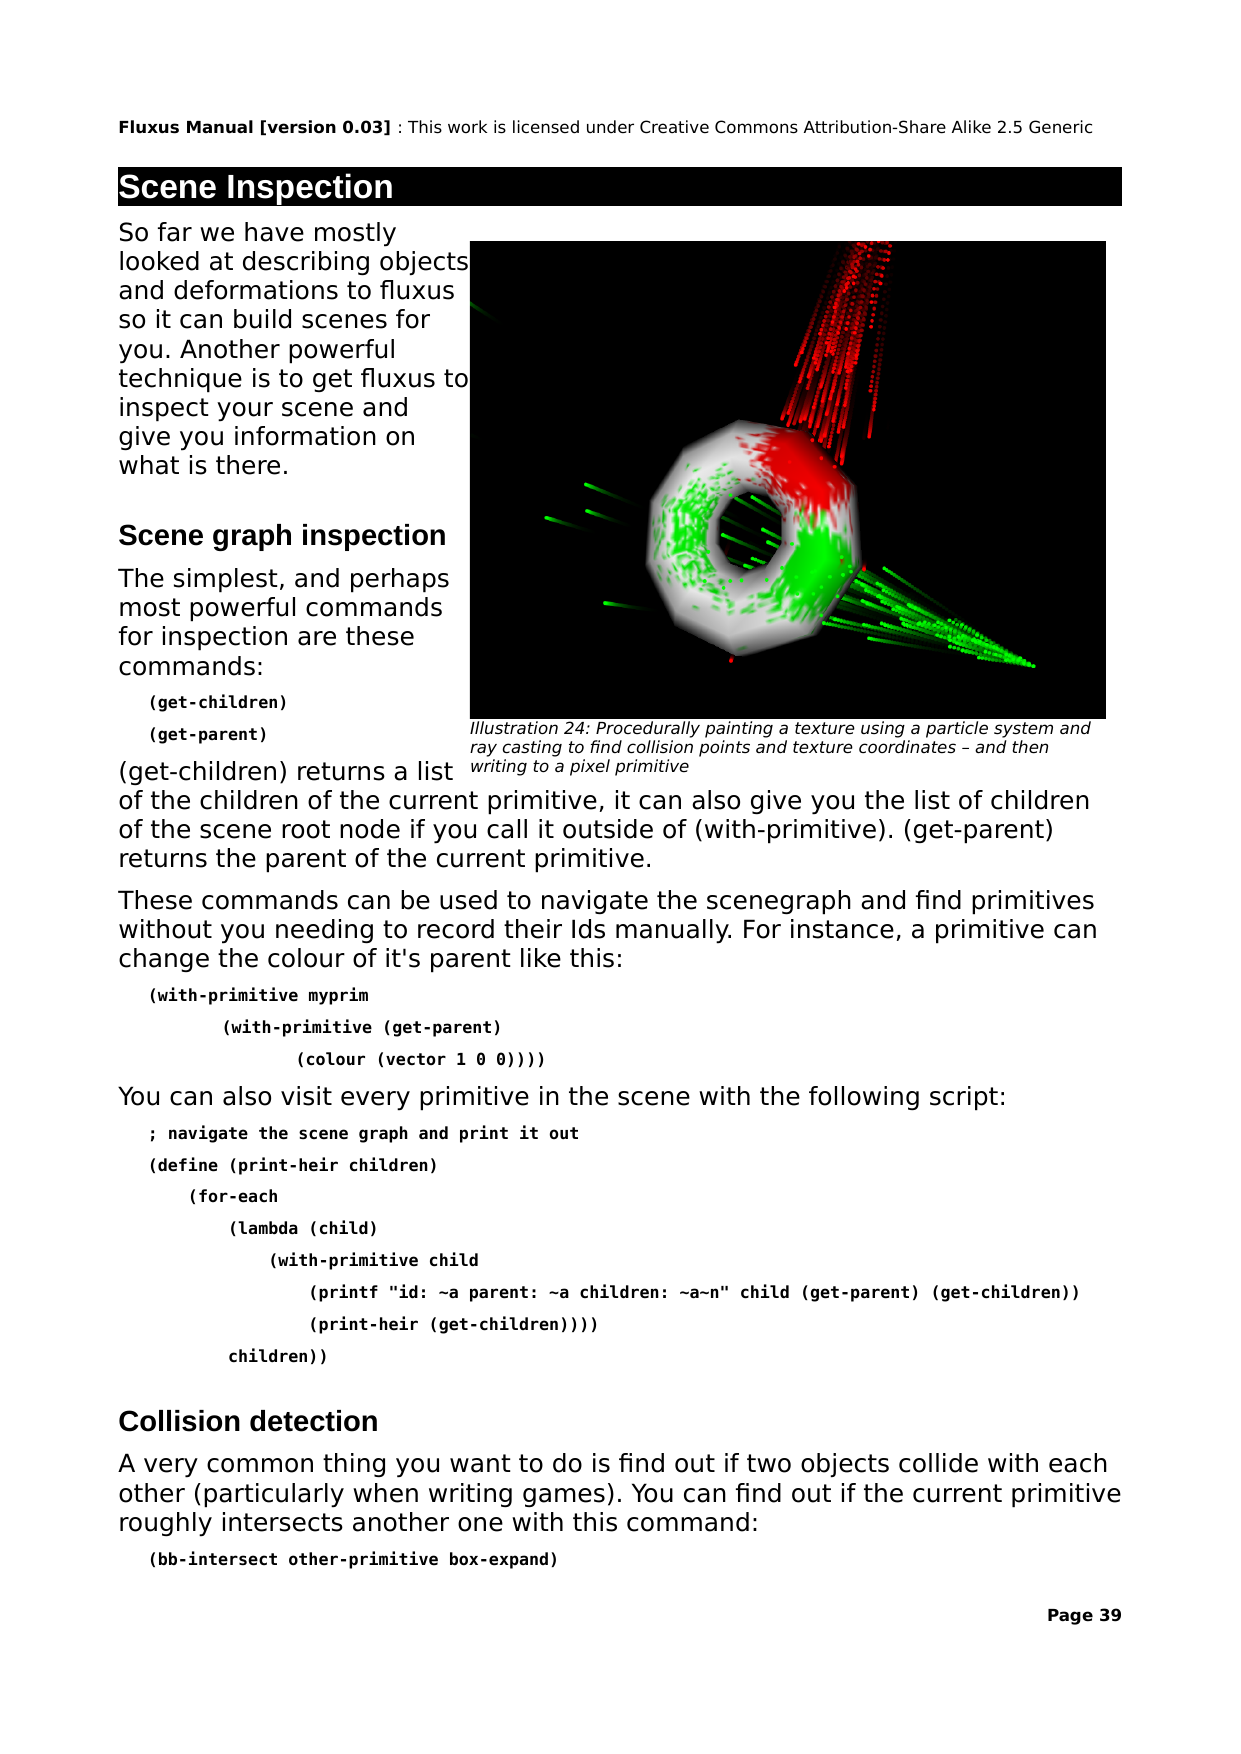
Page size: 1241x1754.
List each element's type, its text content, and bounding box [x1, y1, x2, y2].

text Illustration 24: Procedurally painting a texture using a particle system and ray casting to find collision points and texture coordinates – and then writing to a pixel primitive [470, 719, 1106, 777]
subtitle Collision detection [118, 1403, 1122, 1437]
text ; navigate the scene graph and print it out [148, 1123, 1122, 1143]
subtitle Scene graph inspection [118, 518, 469, 552]
text A very common thing you want to do is find out if two objects collide with each other (particularly when writing games). You can find out if the current primitive roughly intersects another one with this command: [118, 1449, 1122, 1537]
text [1106, 725, 1122, 744]
text (with-primitive child [148, 1251, 1122, 1270]
text (define (print-heir children) [148, 1155, 1122, 1175]
subtitle Scene Inspection [118, 167, 1122, 206]
text [1106, 693, 1122, 713]
text (colour (vector 1 0 0)))) [148, 1050, 1122, 1069]
text So far we have mostly looked at describing objects and deformations to fluxus so it can build scenes for you. Another powerful technique is to get fluxus to inspect your scene and give you information on what is there. [118, 218, 1122, 481]
text (lambda (child) [148, 1219, 1122, 1238]
text (printf "id: ~a parent: ~a children: ~a~n" child (get-parent) (get-children)) [148, 1283, 1122, 1302]
text The simplest, and perhaps most powerful commands for inspection are these commands: [118, 564, 469, 681]
text children)) [148, 1347, 1122, 1366]
text (with-primitive (get-parent) [148, 1018, 1122, 1037]
text (for-each [148, 1187, 1122, 1207]
picture [469, 241, 1106, 719]
text These commands can be used to navigate the scenegraph and find primitives without you needing to record their Ids manually. For instance, a primitive can change the colour of it's parent like this: [118, 886, 1122, 974]
text (with-primitive myprim [148, 986, 1122, 1006]
text You can also visit every primitive in the scene with the following script: [118, 1082, 1122, 1111]
text (get-children) [148, 693, 469, 713]
subtitle [1106, 518, 1122, 552]
text (get-children) returns a list of the children of the current primitive, it can also give you the list of children of the scene root node if you call it outside of (with-primitive). (get-parent) returns the parent of the current primitive. [118, 757, 1122, 874]
text [1106, 564, 1122, 681]
text (print-heir (get-children)))) [148, 1315, 1122, 1334]
text (get-parent) [148, 725, 470, 744]
text (bb-intersect other-primitive box-expand) [148, 1549, 1122, 1569]
